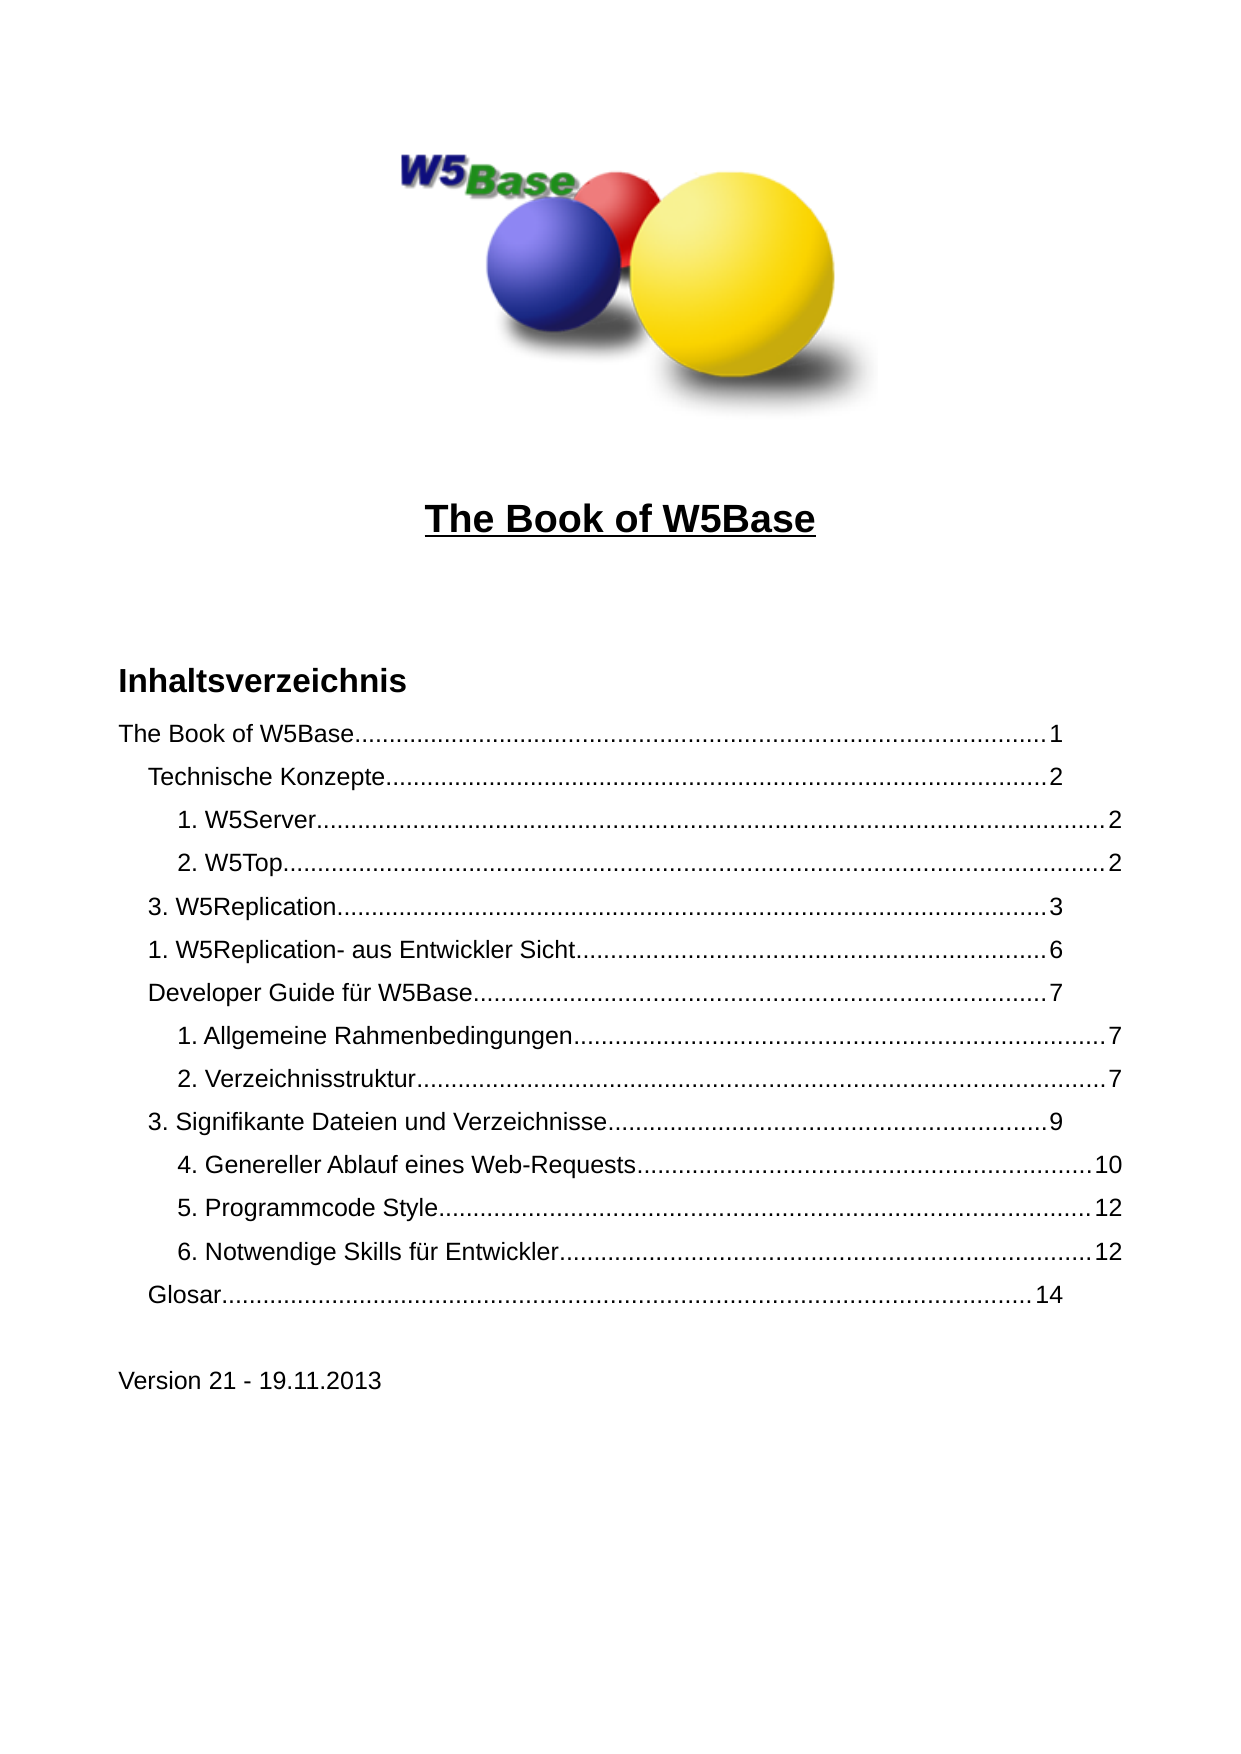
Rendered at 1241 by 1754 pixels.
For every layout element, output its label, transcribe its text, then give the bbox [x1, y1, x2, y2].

subtitle The Book of W5Base [118, 474, 1122, 541]
text 2. Verzeichnisstruktur 7 [177, 1064, 1122, 1093]
text 1. W5Server 2 [177, 805, 1122, 834]
text 1. Allgemeine Rahmenbedingungen 7 [177, 1021, 1122, 1049]
text 3. W5Replication 3 [148, 891, 1063, 920]
picture [359, 82, 882, 474]
text Version 21 - 19.11.2013 [118, 1366, 1122, 1394]
text Technische Konzepte 2 [148, 762, 1063, 791]
text 3. Signifikante Dateien und Verzeichnisse 9 [148, 1107, 1063, 1136]
text 4. Genereller Ablauf eines Web-Requests 10 [177, 1150, 1122, 1179]
text Developer Guide für W5Base 7 [148, 978, 1063, 1006]
subtitle Inhaltsverzeichnis [118, 661, 1122, 700]
text The Book of W5Base 1 [118, 719, 1063, 748]
text 6. Notwendige Skills für Entwickler 12 [177, 1236, 1122, 1265]
text 5. Programmcode Style 12 [177, 1193, 1122, 1222]
text 2. W5Top 2 [177, 848, 1122, 877]
text Glosar 14 [148, 1279, 1063, 1308]
text 1. W5Replication- aus Entwickler Sicht 6 [148, 934, 1063, 963]
